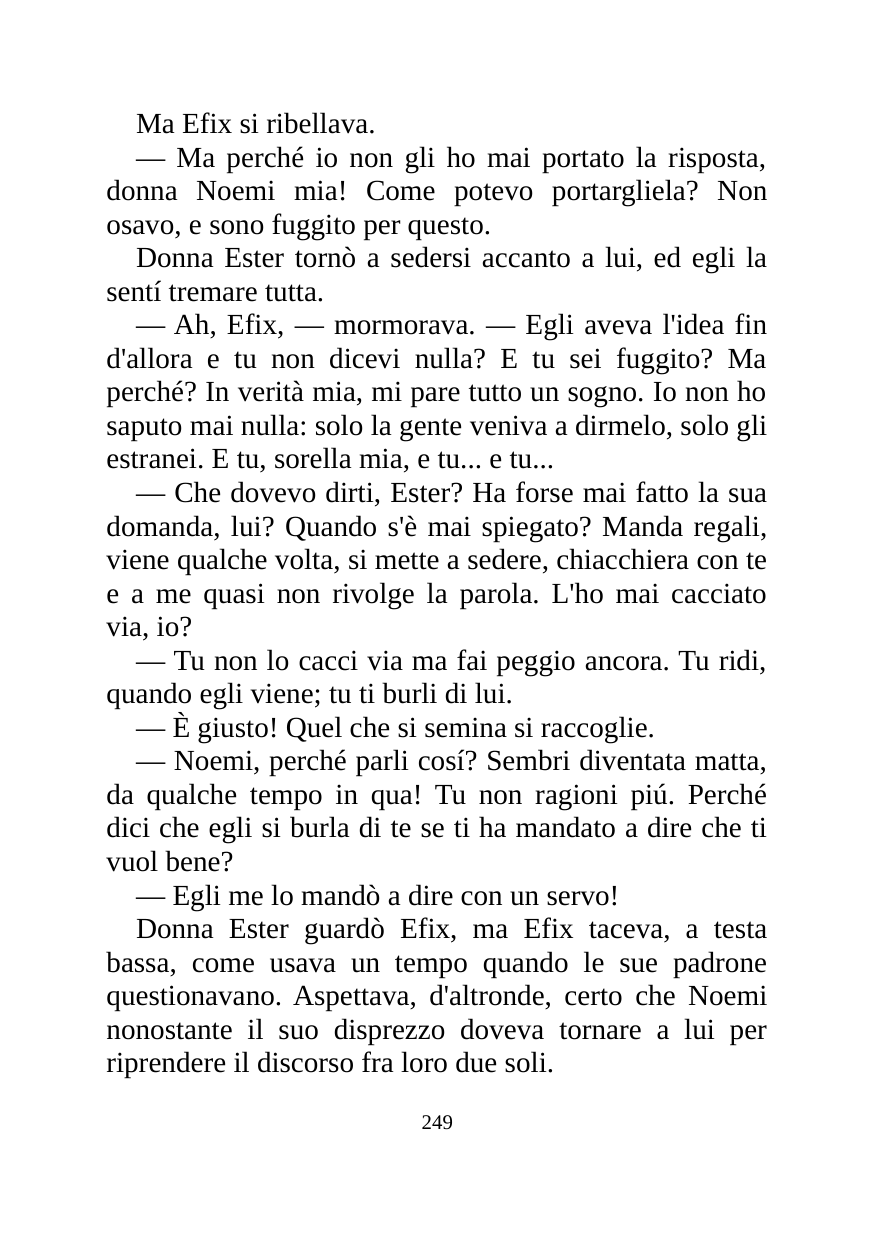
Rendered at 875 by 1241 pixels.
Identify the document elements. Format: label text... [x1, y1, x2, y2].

text Ma Efix si ribellava. [106, 106, 768, 140]
text Donna Ester guardò Efix, ma Efix taceva, a testa bassa, come usava un tempo quando le sue padrone questionavano. Aspettava, d'altronde, certo che Noemi nonostante il suo disprezzo doveva tornare a lui per riprendere il discorso fra loro due soli. [106, 911, 768, 1079]
text — Ma perché io non gli ho mai portato la risposta, donna Noemi mia! Come potevo portargliela? Non osavo, e sono fuggito per questo. [106, 140, 768, 240]
text Donna Ester tornò a sedersi accanto a lui, ed egli la sentí tremare tutta. [106, 240, 768, 307]
text — È giusto! Quel che si semina si raccoglie. [106, 710, 768, 743]
text — Noemi, perché parli cosí? Sembri diventata matta, da qualche tempo in qua! Tu non ragioni piú. Perché dici che egli si burla di te se ti ha mandato a dire che ti vuol bene? [106, 743, 768, 878]
text — Tu non lo cacci via ma fai peggio ancora. Tu ridi, quando egli viene; tu ti burli di lui. [106, 643, 768, 710]
text — Ah, Efix, — mormorava. — Egli aveva l'idea fin d'allora e tu non dicevi nulla? E tu sei fuggito? Ma perché? In verità mia, mi pare tutto un sogno. Io non ho saputo mai nulla: solo la gente veniva a dirmelo, solo gli estranei. E tu, sorella mia, e tu... e tu... [106, 307, 768, 475]
text — Che dovevo dirti, Ester? Ha forse mai fatto la sua domanda, lui? Quando s'è mai spiegato? Manda regali, viene qualche volta, si mette a sedere, chiacchiera con te e a me quasi non rivolge la parola. L'ho mai cacciato via, io? [106, 475, 768, 643]
text — Egli me lo mandò a dire con un servo! [106, 878, 768, 911]
